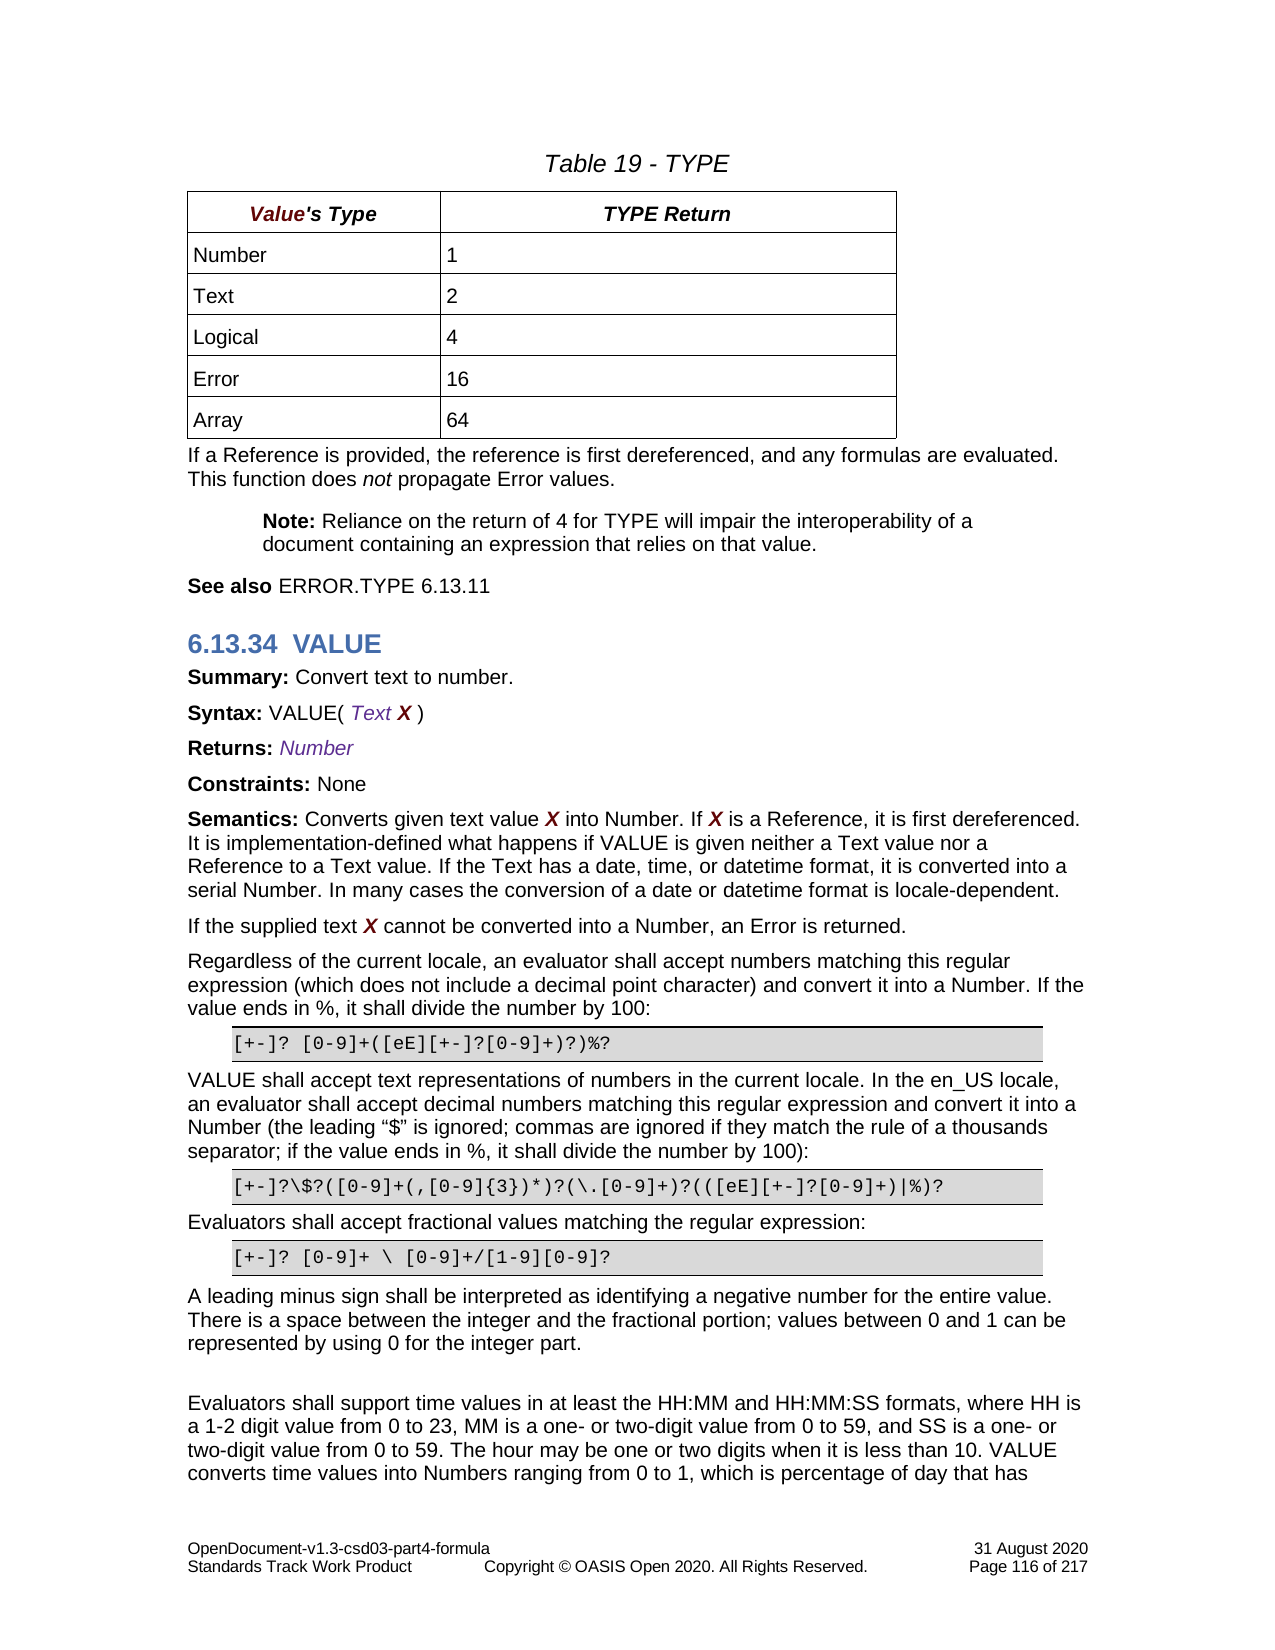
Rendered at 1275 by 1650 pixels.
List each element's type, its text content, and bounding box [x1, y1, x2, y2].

table_cell Text [188, 274, 440, 314]
table_cell 2 [441, 274, 896, 314]
table_header TYPE Return [441, 192, 896, 232]
text Constraints: None [187, 772, 1088, 796]
text Returns: Number [187, 737, 1088, 760]
text [+-]? [0-9]+([eE][+-]?[0-9]+)?)%? [232, 1028, 1043, 1061]
table_header Value's Type [188, 192, 440, 232]
text [+-]?\$?([0-9]+(,[0-9]{3})*)?(\.[0-9]+)?(([eE][+-]?[0-9]+)|%)? [232, 1170, 1043, 1204]
table_cell Error [188, 356, 440, 396]
text [+-]? [0-9]+ \ [0-9]+/[1-9][0-9]? [232, 1241, 1043, 1275]
text A leading minus sign shall be interpreted as identifying a negative number for the entire value. There is a space between the integer and the fractional portion; values between 0 and 1 can be represented by using 0 for the integer part. [187, 1285, 1088, 1355]
table_cell 4 [441, 315, 896, 355]
table_cell Logical [188, 315, 440, 355]
text Regardless of the current locale, an evaluator shall accept numbers matching this regular expression (which does not include a decimal point character) and convert it into a Number. If the value ends in %, it shall divide the number by 100: [187, 950, 1088, 1020]
text Table 19 - TYPE [187, 150, 1088, 178]
text Evaluators shall accept fractional values matching the regular expression: [187, 1211, 1088, 1234]
text Evaluators shall support time values in at least the HH:MM and HH:MM:SS formats, where HH is a 1-2 digit value from 0 to 23, MM is a one- or two-digit value from 0 to 59, and SS is a one- or two-digit value from 0 to 59. The hour may be one or two digits when it is less than 10. VALUE converts time values into Numbers ranging from 0 to 1, which is percentage of day that has [187, 1391, 1088, 1485]
text Summary: Convert text to number. [187, 665, 1088, 689]
table_cell 1 [441, 233, 896, 273]
text Note: Reliance on the return of 4 for TYPE will impair the interoperability of a document containing an expression that relies on that value. [262, 509, 1013, 556]
table_cell Array [188, 397, 440, 437]
text If the supplied text X cannot be converted into a Number, an Error is returned. [187, 914, 1088, 938]
text If a Reference is provided, the reference is first dereferenced, and any formulas are evaluated. This function does not propagate Error values. [187, 443, 1088, 491]
subtitle VALUE [187, 629, 1088, 659]
text Semantics: Converts given text value X into Number. If X is a Reference, it is first dereferenced. It is implementation-defined what happens if VALUE is given neither a Text value nor a Reference to a Text value. If the Text has a date, time, or datetime format, it is converted into a serial Number. In many cases the conversion of a date or datetime format is locale-dependent. [187, 808, 1088, 902]
text VALUE shall accept text representations of numbers in the current locale. In the en_US locale, an evaluator shall accept decimal numbers matching this regular expression and convert it into a Number (the leading “$” is ignored; commas are ignored if they match the rule of a thousands separator; if the value ends in %, it shall divide the number by 100): [187, 1068, 1088, 1163]
table_cell 16 [441, 356, 896, 396]
text See also ERROR.TYPE 6.13.11 [187, 575, 1088, 598]
table_cell Number [188, 233, 440, 273]
text Syntax: VALUE( Text X ) [187, 701, 1088, 724]
table_cell 64 [441, 397, 896, 437]
